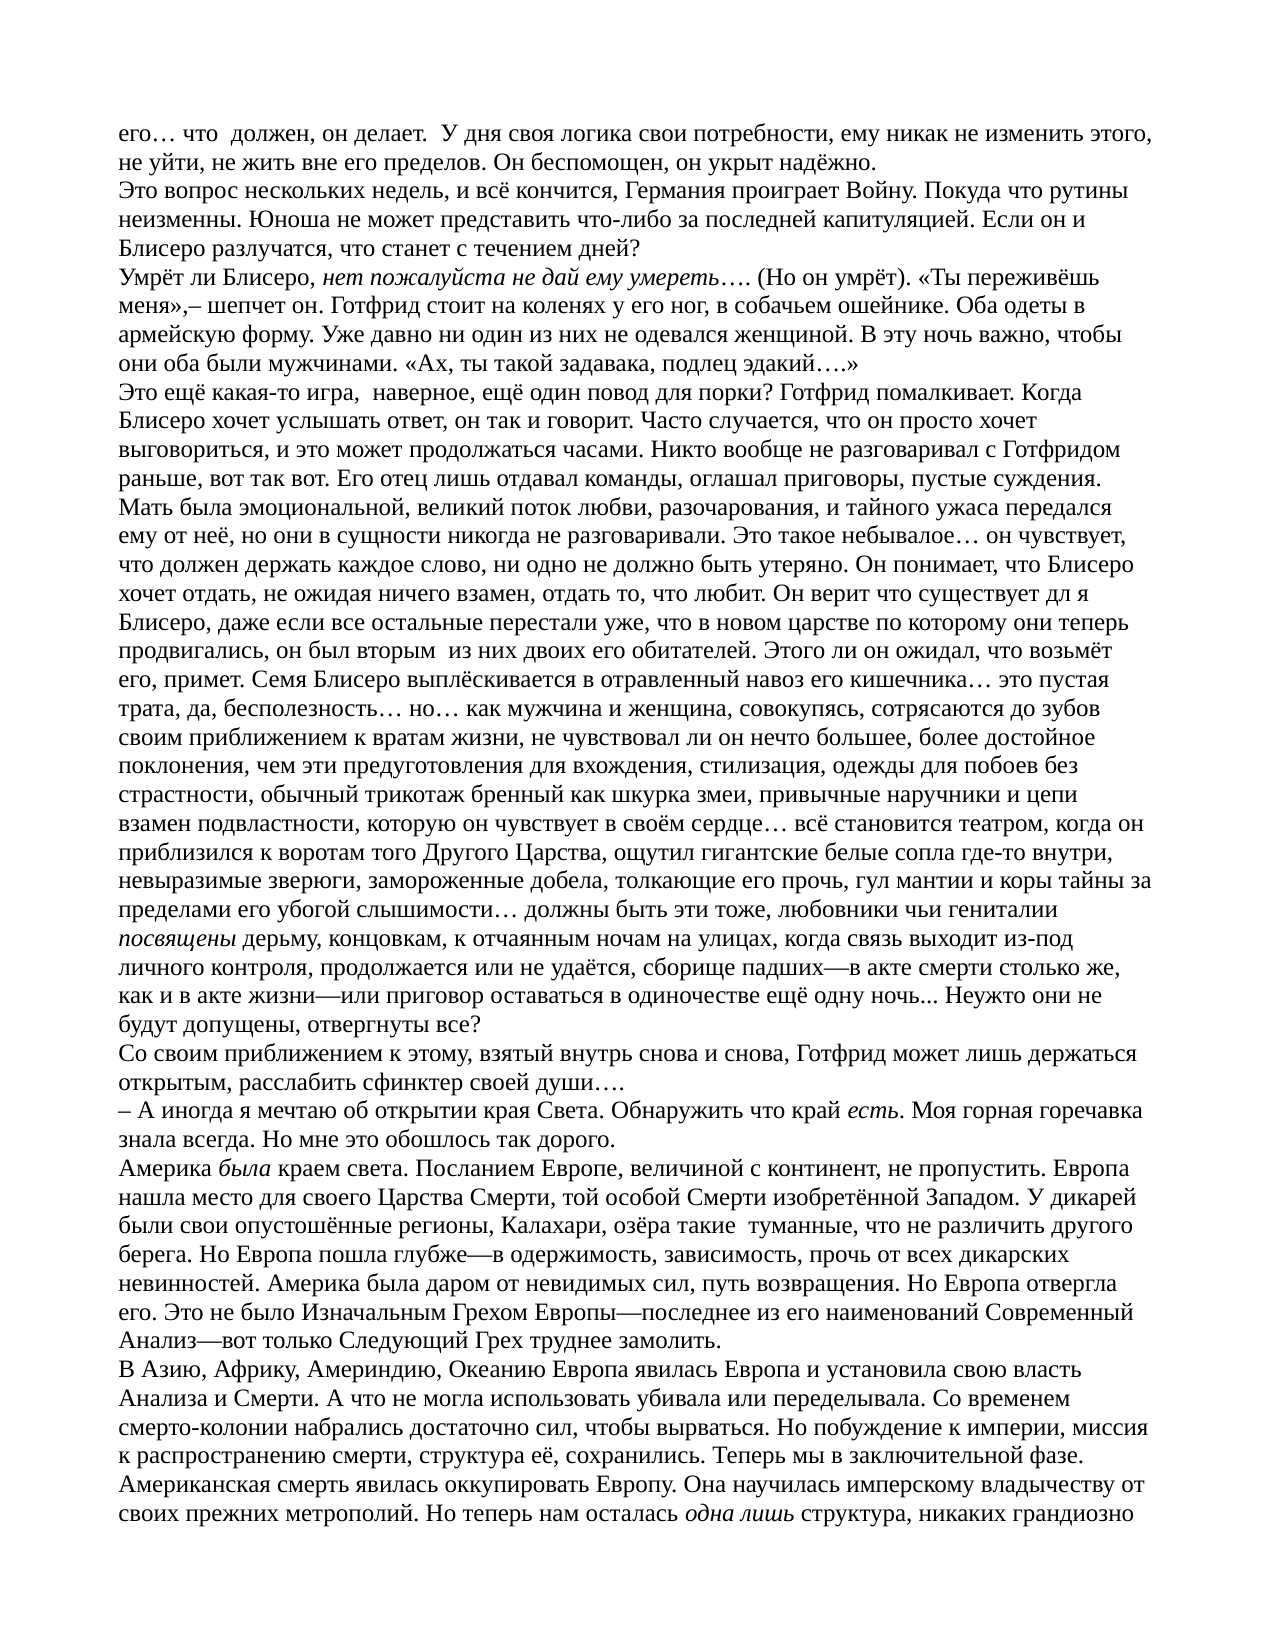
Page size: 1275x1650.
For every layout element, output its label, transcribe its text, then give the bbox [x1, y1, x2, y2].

text Америка была краем света. Посланием Европе, величиной с континент, не пропустить. Европа нашла место для своего Царства Смерти, той особой Смерти изобретённой Западом. У дикарей были свои опустошённые регионы, Калахари, озёра такие туманные, что не различить другого берега. Но Европа пошла глубже—в одержимость, зависимость, прочь от всех дикарских невинностей. Америка была даром от невидимых сил, путь возвращения. Но Европа отвергла его. Это не было Изначальным Грехом Европы—последнее из его наименований Современный Анализ—вот только Следующий Грех труднее замолить. [118, 1153, 1157, 1354]
text Умрёт ли Блисеро, нет пожалуйста не дай ему умереть…. (Но он умрёт). «Ты переживёшь меня»,– шепчет он. Готфрид стоит на коленях у его ног, в собачьем ошейнике. Оба одеты в армейскую форму. Уже давно ни один из них не одевался женщиной. В эту ночь важно, чтобы они оба были мужчинами. «Ах, ты такой задавака, подлец эдакий….» [118, 262, 1157, 377]
text его… что должен, он делает. У дня своя логика свои потребности, ему никак не изменить этого, не уйти, не жить вне его пределов. Он беспомощен, он укрыт надёжно. [118, 118, 1157, 176]
text В Азию, Африку, Америндию, Океанию Европа явилась Европа и установила свою власть Анализа и Смерти. А что не могла использовать убивала или переделывала. Со временем смерто-колонии набрались достаточно сил, чтобы вырваться. Но побуждение к империи, миссия к распространению смерти, структура её, сохранились. Теперь мы в заключительной фазе. Американская смерть явилась оккупировать Европу. Она научилась имперскому владычеству от своих прежних метрополий. Но теперь нам осталась одна лишь структура, никаких грандиозно [118, 1354, 1157, 1527]
text Со своим приближением к этому, взятый внутрь снова и снова, Готфрид может лишь держаться открытым, расслабить сфинктер своей души…. [118, 1038, 1157, 1096]
text – А иногда я мечтаю об открытии края Света. Обнаружить что край есть. Моя горная горечавка знала всегда. Но мне это обошлось так дорого. [118, 1096, 1157, 1153]
text Это вопрос нескольких недель, и всё кончится, Германия проиграет Войну. Покуда что рутины неизменны. Юноша не может представить что-либо за последней капитуляцией. Если он и Блисеро разлучатся, что станет с течением дней? [118, 176, 1157, 262]
text Это ещё какая-то игра, наверное, ещё один повод для порки? Готфрид помалкивает. Когда Блисеро хочет услышать ответ, он так и говорит. Часто случается, что он просто хочет выговориться, и это может продолжаться часами. Никто вообще не разговаривал с Готфридом раньше, вот так вот. Его отец лишь отдавал команды, оглашал приговоры, пустые суждения. Мать была эмоциональной, великий поток любви, разочарования, и тайного ужаса передался ему от неё, но они в сущности никогда не разговаривали. Это такое небывалое… он чувствует, что должен держать каждое слово, ни одно не должно быть утеряно. Он понимает, что Блисеро хочет отдать, не ожидая ничего взамен, отдать то, что любит. Он верит что существует дл я Блисеро, даже если все остальные перестали уже, что в новом царстве по которому они теперь продвигались, он был вторым из них двоих его обитателей. Этого ли он ожидал, что возьмёт его, примет. Семя Блисеро выплёскивается в отравленный навоз его кишечника… это пустая трата, да, бесполезность… но… как мужчина и женщина, совокупясь, сотрясаются до зубов своим приближением к вратам жизни, не чувствовал ли он нечто большее, более достойное поклонения, чем эти предуготовления для вхождения, стилизация, одежды для побоев без страстности, обычный трикотаж бренный как шкурка змеи, привычные наручники и цепи взамен подвластности, которую он чувствует в своём сердце… всё становится театром, когда он приблизился к воротам того Другого Царства, ощутил гигантские белые сопла где-то внутри, невыразимые зверюги, замороженные добела, толкающие его прочь, гул мантии и коры тайны за пределами его убогой слышимости… должны быть эти тоже, любовники чьи гениталии посвящены дерьму, концовкам, к отчаянным ночам на улицах, когда связь выходит из-под личного контроля, продолжается или не удаётся, сборище падших—в акте смерти столько же, как и в акте жизни—или приговор оставаться в одиночестве ещё одну ночь... Неужто они не будут допущены, отвергнуты все? [118, 377, 1157, 1038]
